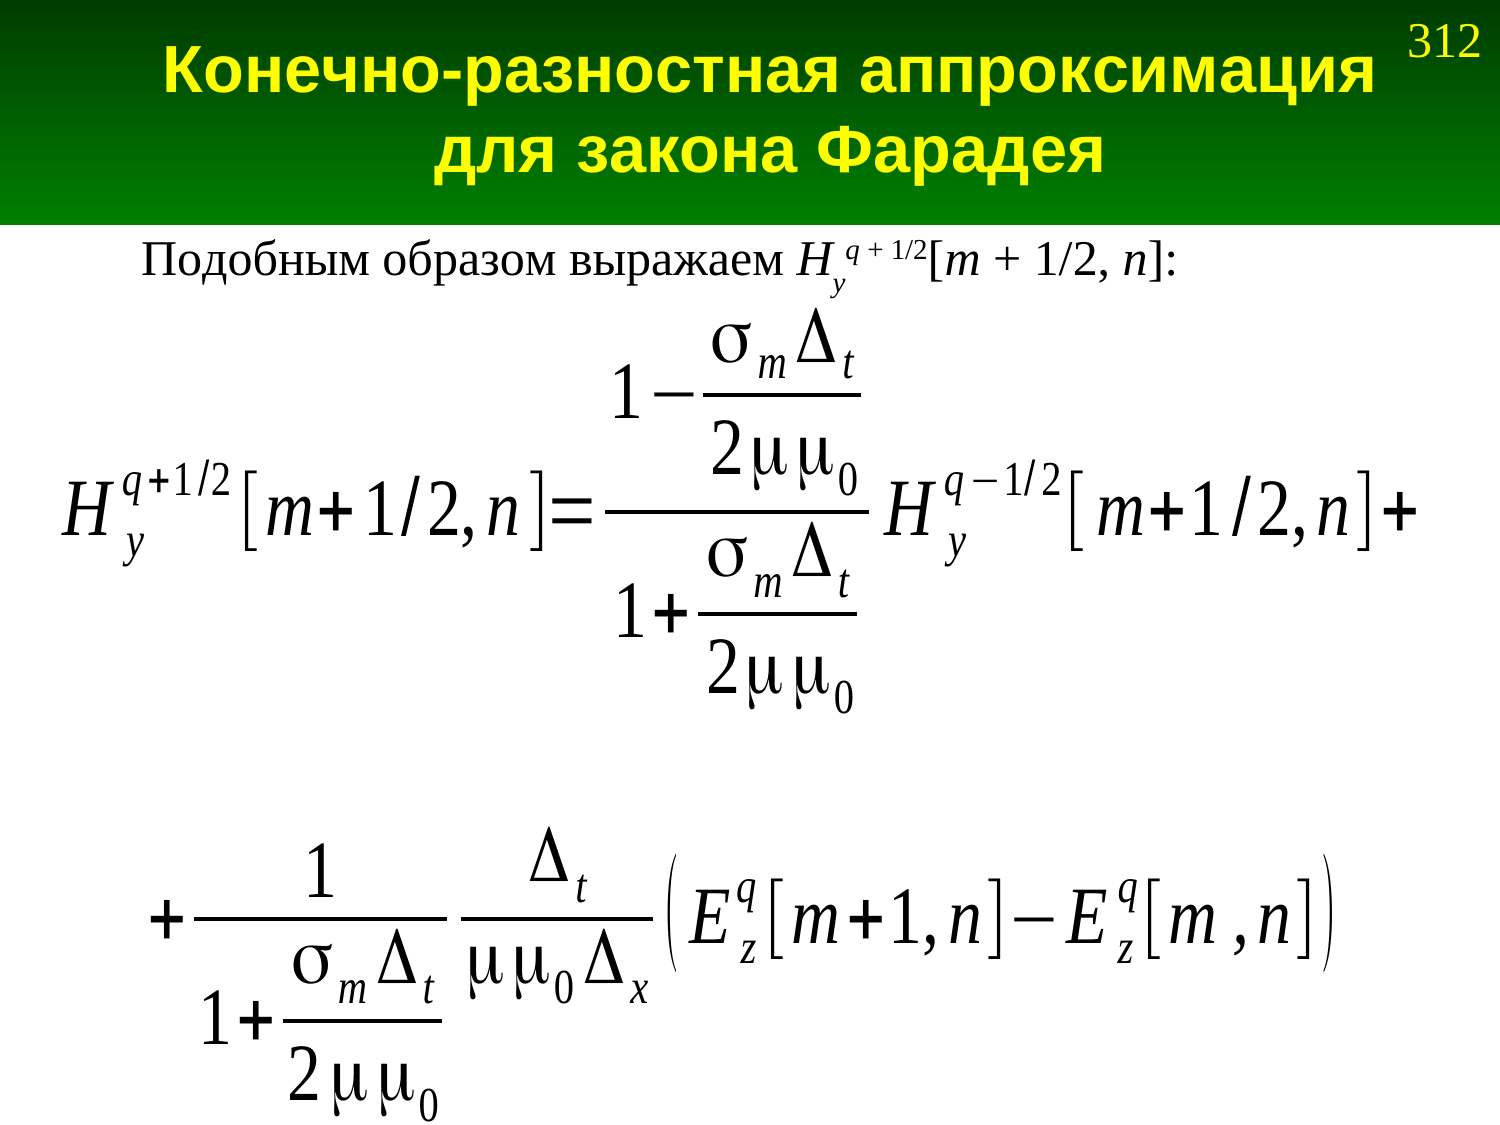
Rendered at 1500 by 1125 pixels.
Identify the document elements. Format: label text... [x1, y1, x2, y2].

text_box Подобным образом выражаем Hyq + 1/2[m + 1/2, n]: [126, 218, 1194, 301]
title Конечно-разностная аппроксимация для закона Фарадея [100, 7, 1441, 204]
chart [41, 301, 1438, 1125]
